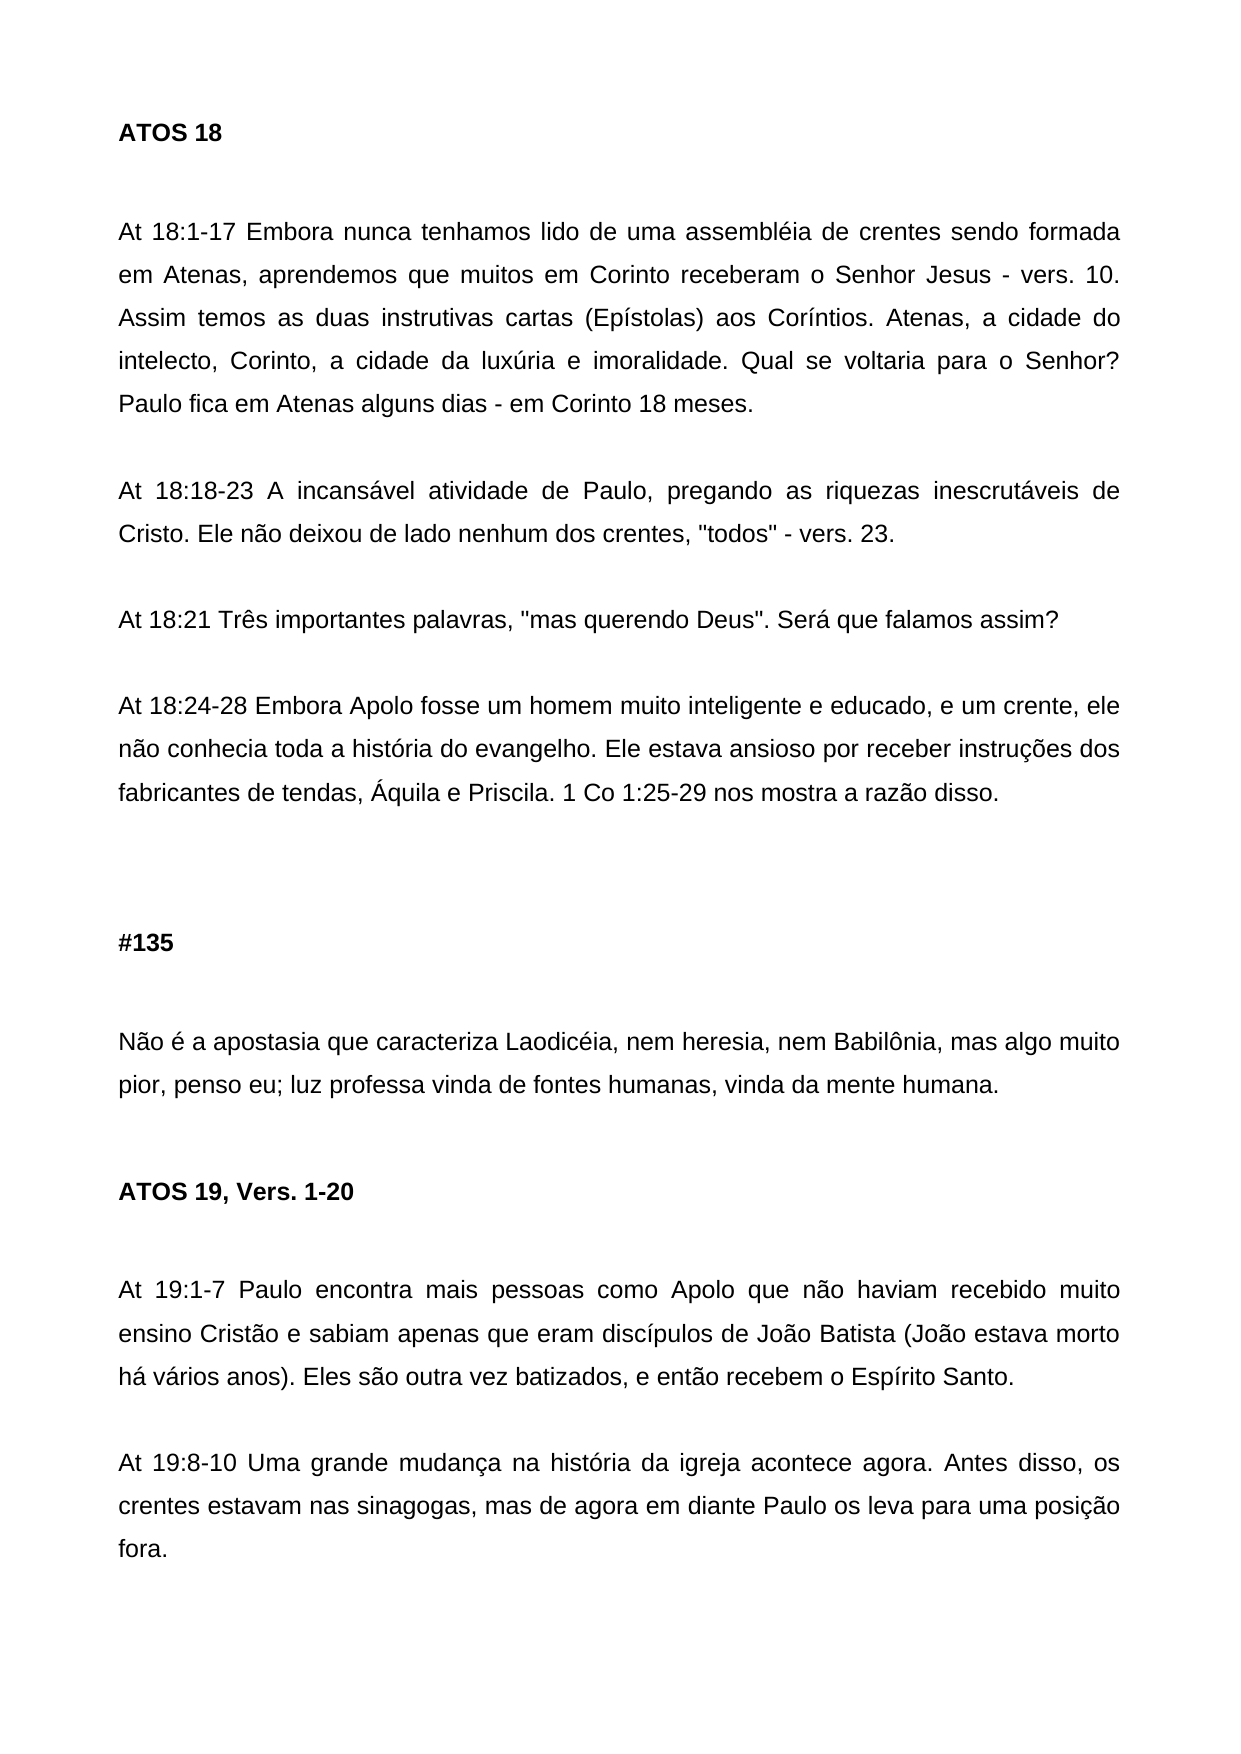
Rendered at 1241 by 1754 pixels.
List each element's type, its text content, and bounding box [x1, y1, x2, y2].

text At 18:1-17 Embora nunca tenhamos lido de uma assembléia de crentes sendo formada em Atenas, aprendemos que muitos em Corinto receberam o Senhor Jesus - vers. 10. Assim temos as duas instrutivas cartas (Epístolas) aos Coríntios. Atenas, a cidade do intelecto, Corinto, a cidade da luxúria e imoralidade. Qual se voltaria para o Senhor? Paulo fica em Atenas alguns dias - em Corinto 18 meses. [118, 217, 1122, 418]
text At 18:24-28 Embora Apolo fosse um homem muito inteligente e educado, e um crente, ele não conhecia toda a história do evangelho. Ele estava ansioso por receber instruções dos fabricantes de tendas, Áquila e Priscila. 1 Co 1:25-29 nos mostra a razão disso. [118, 691, 1122, 806]
text At 18:18-23 A incansável atividade de Paulo, pregando as riquezas inescrutáveis de Cristo. Ele não deixou de lado nenhum dos crentes, "todos" - vers. 23. [118, 476, 1122, 547]
text At 18:21 Três importantes palavras, "mas querendo Deus". Será que falamos assim? [118, 605, 1122, 634]
text Não é a apostasia que caracteriza Laodicéia, nem heresia, nem Babilônia, mas algo muito pior, penso eu; luz professa vinda de fontes humanas, vinda da mente humana. [118, 1026, 1122, 1098]
subtitle #135 [118, 928, 1122, 956]
text At 19:1-7 Paulo encontra mais pessoas como Apolo que não haviam recebido muito ensino Cristão e sabiam apenas que eram discípulos de João Batista (João estava morto há vários anos). Eles são outra vez batizados, e então recebem o Espírito Santo. [118, 1275, 1122, 1390]
subtitle ATOS 19, Vers. 1-20 [118, 1177, 1122, 1205]
subtitle ATOS 18 [118, 118, 1122, 147]
text At 19:8-10 Uma grande mudança na história da igreja acontece agora. Antes disso, os crentes estavam nas sinagogas, mas de agora em diante Paulo os leva para uma posição fora. [118, 1448, 1122, 1563]
